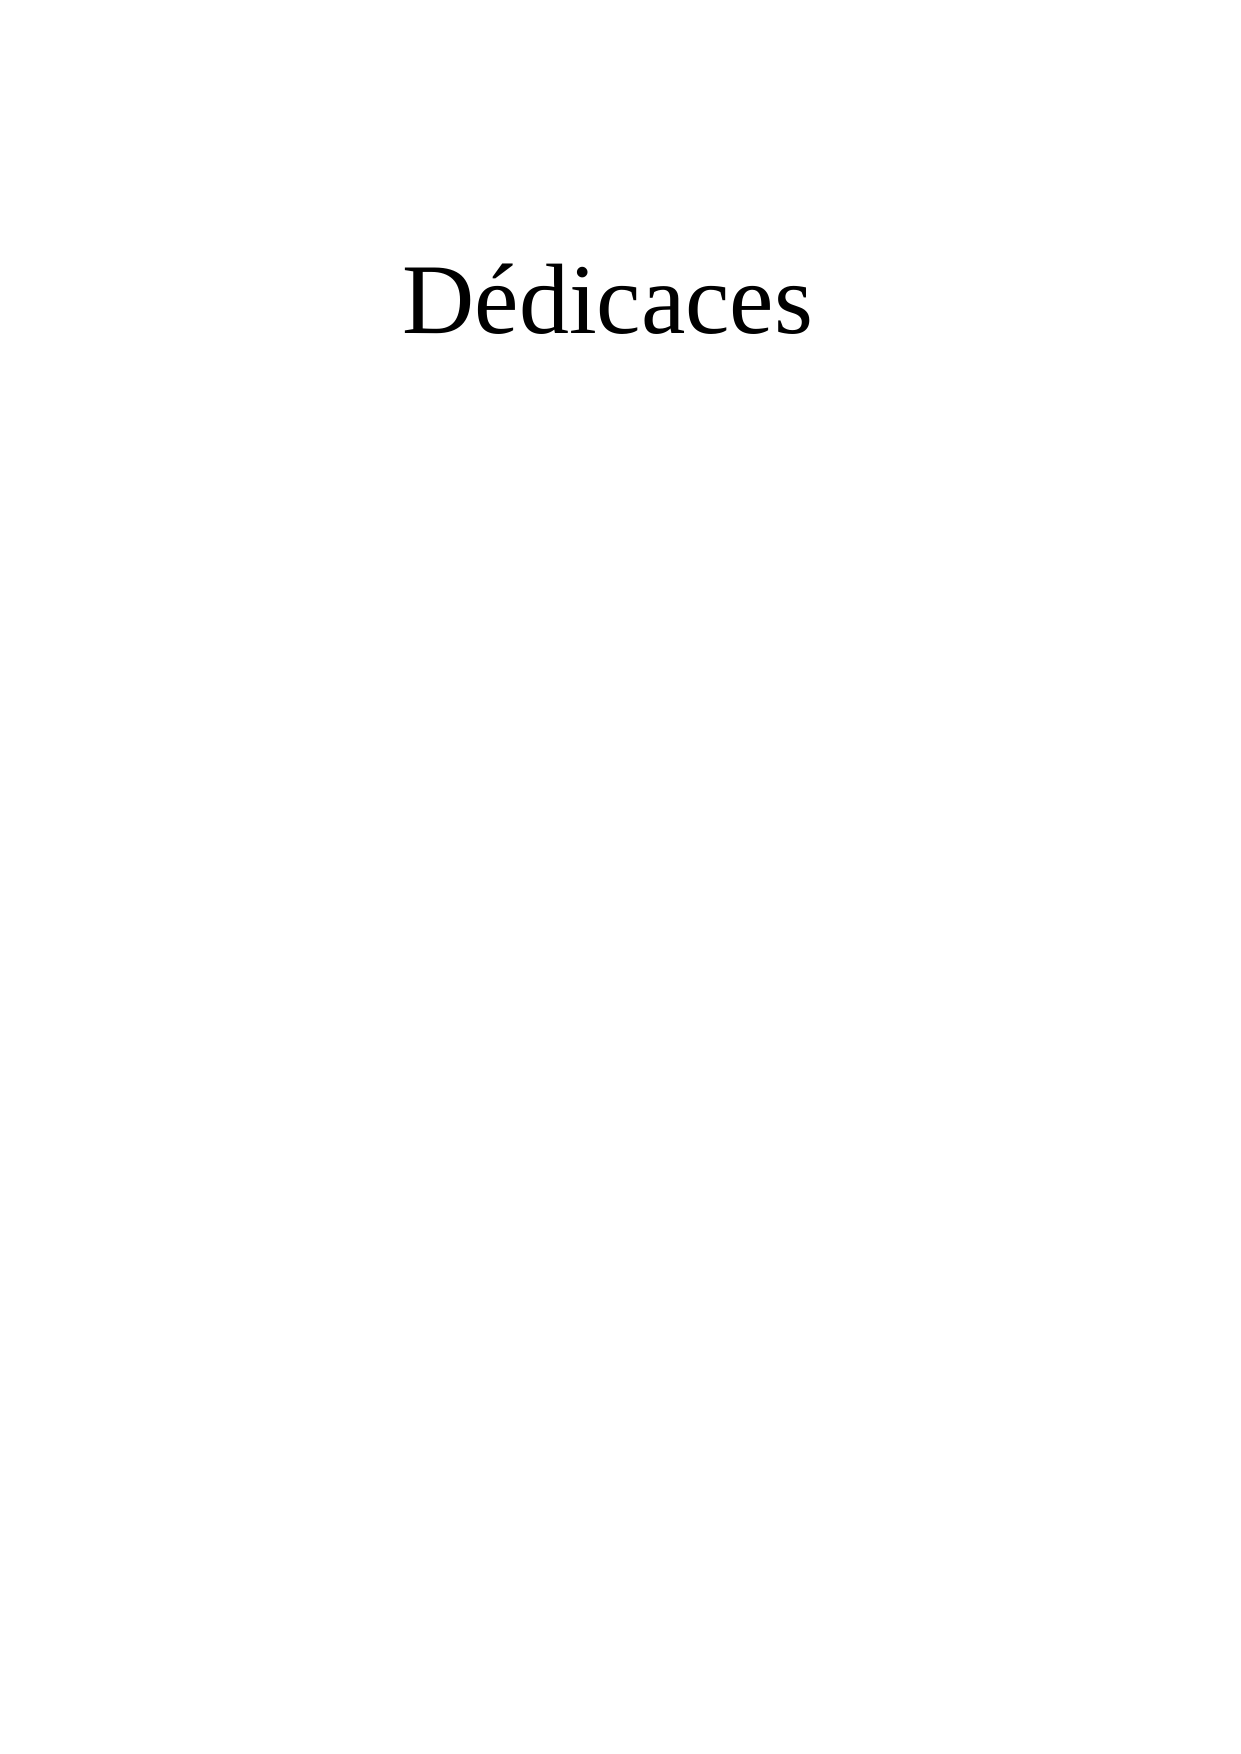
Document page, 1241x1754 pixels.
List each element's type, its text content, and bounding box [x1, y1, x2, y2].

text Dédicaces [118, 240, 1122, 355]
